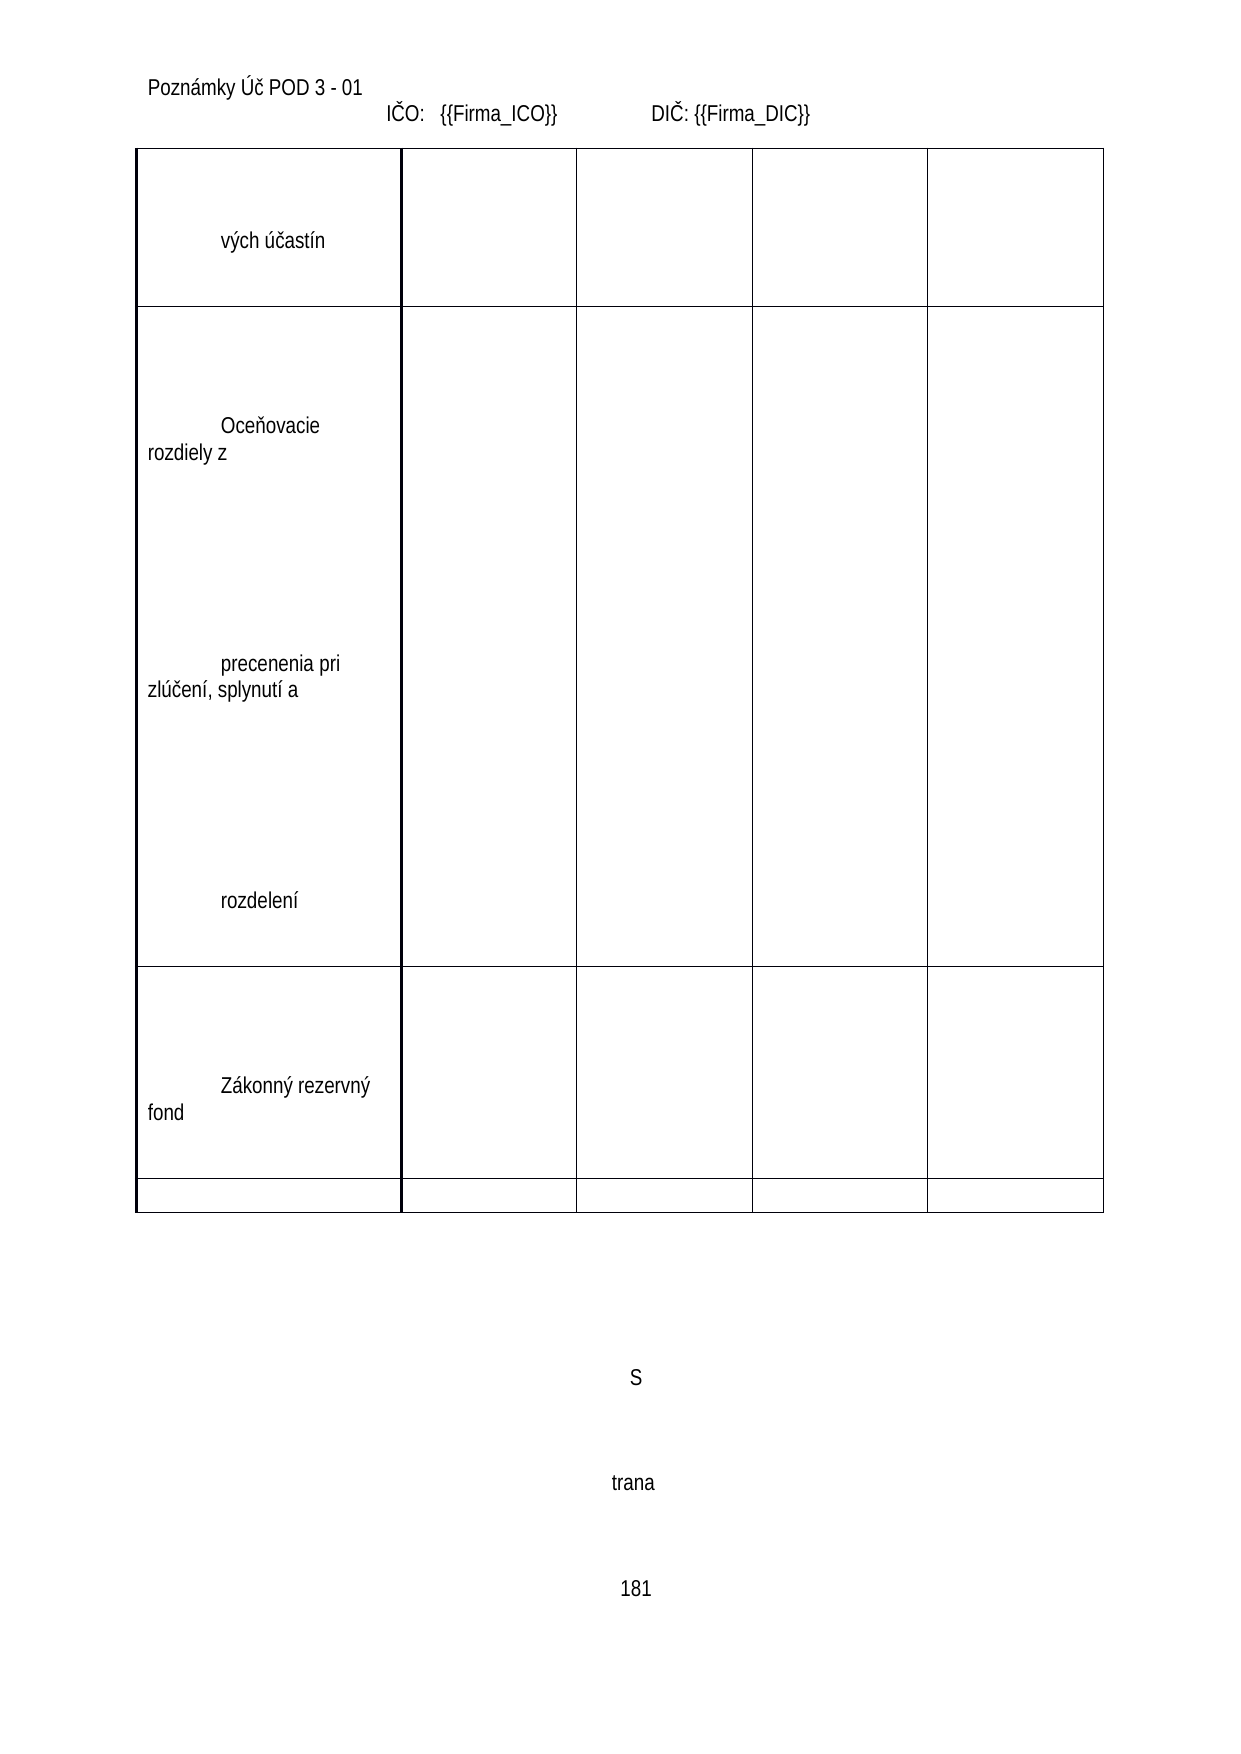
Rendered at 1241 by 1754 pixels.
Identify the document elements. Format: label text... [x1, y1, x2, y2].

table_cell [403, 1179, 576, 1212]
table_cell [577, 307, 752, 966]
table_cell [928, 1179, 1103, 1212]
table_cell [403, 967, 576, 1178]
table_cell [753, 149, 927, 306]
table_cell [753, 1179, 927, 1212]
table_cell [753, 967, 927, 1178]
table_cell [928, 149, 1103, 306]
table_cell vých účastín [138, 149, 400, 306]
table_cell [403, 149, 576, 306]
table_cell Zákonný rezervný fond [138, 967, 400, 1178]
table_cell [753, 307, 927, 966]
table_cell [577, 1179, 752, 1212]
table_cell Oceňovacie rozdiely z precenenia pri zlúčení, splynutí a rozdelení [138, 307, 400, 966]
table_cell [577, 967, 752, 1178]
table_cell [577, 149, 752, 306]
table_cell [928, 307, 1103, 966]
table_cell [138, 1179, 400, 1212]
table_cell [403, 307, 576, 966]
table_cell [928, 967, 1103, 1178]
